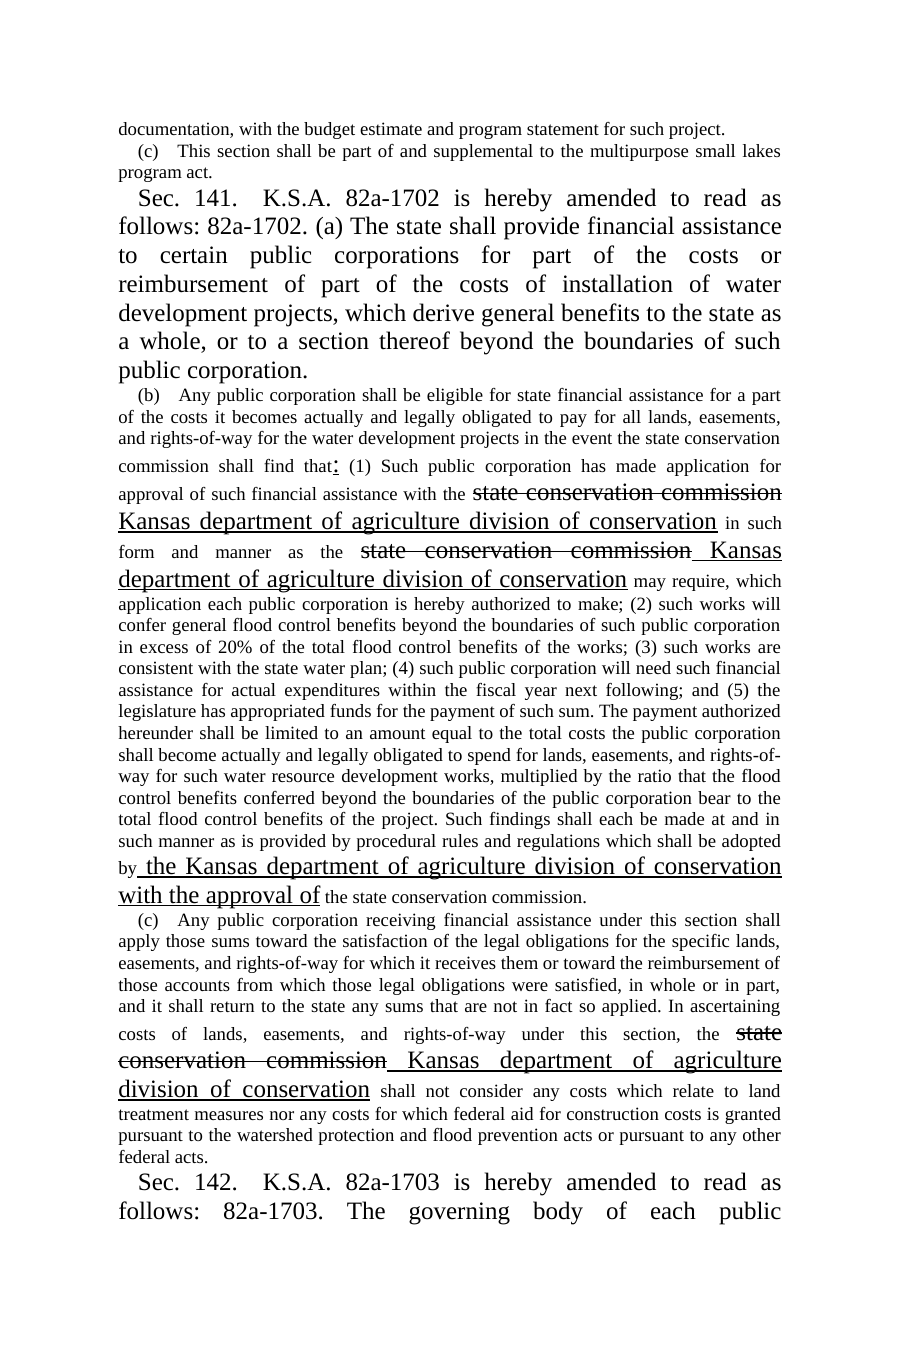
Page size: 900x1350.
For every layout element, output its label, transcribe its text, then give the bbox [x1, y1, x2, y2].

text (c) This section shall be part of and supplemental to the multipurpose small lakes program act. [118, 140, 782, 183]
text Sec. 142. K.S.A. 82a-1703 is hereby amended to read as follows: 82a-1703. The governing body of each public [118, 1167, 782, 1225]
text (b) Any public corporation shall be eligible for state financial assistance for a part of the costs it becomes actually and legally obligated to pay for all lands, easements, and rights-of-way for the water development projects in the event the state conservation commission shall find that: (1) Such public corporation has made application for approval of such financial assistance with the state conservation commission Kansas department of agriculture division of conservation in such form and manner as the state conservation commission Kansas department of agriculture division of conservation may require, which application each public corporation is hereby authorized to make; (2) such works will confer general flood control benefits beyond the boundaries of such public corporation in excess of 20% of the total flood control benefits of the works; (3) such works are consistent with the state water plan; (4) such public corporation will need such financial assistance for actual expenditures within the fiscal year next following; and (5) the legislature has appropriated funds for the payment of such sum. The payment authorized hereunder shall be limited to an amount equal to the total costs the public corporation shall become actually and legally obligated to spend for lands, easements, and rights-of-way for such water resource development works, multiplied by the ratio that the flood control benefits conferred beyond the boundaries of the public corporation bear to the total flood control benefits of the project. Such findings shall each be made at and in such manner as is provided by procedural rules and regulations which shall be adopted by the Kansas department of agriculture division of conservation with the approval of the state conservation commission. [118, 384, 782, 909]
text Sec. 141. K.S.A. 82a-1702 is hereby amended to read as follows: 82a-1702. (a) The state shall provide financial assistance to certain public corporations for part of the costs or reimbursement of part of the costs of installation of water development projects, which derive general benefits to the state as a whole, or to a section thereof beyond the boundaries of such public corporation. [118, 183, 782, 384]
text documentation, with the budget estimate and program statement for such project. [118, 118, 782, 140]
text (c) Any public corporation receiving financial assistance under this section shall apply those sums toward the satisfaction of the legal obligations for the specific lands, easements, and rights-of-way for which it receives them or toward the reimbursement of those accounts from which those legal obligations were satisfied, in whole or in part, and it shall return to the state any sums that are not in fact so applied. In ascertaining costs of lands, easements, and rights-of-way under this section, the state conservation commission Kansas department of agriculture division of conservation shall not consider any costs which relate to land treatment measures nor any costs for which federal aid for construction costs is granted pursuant to the watershed protection and flood prevention acts or pursuant to any other federal acts. [118, 909, 782, 1167]
